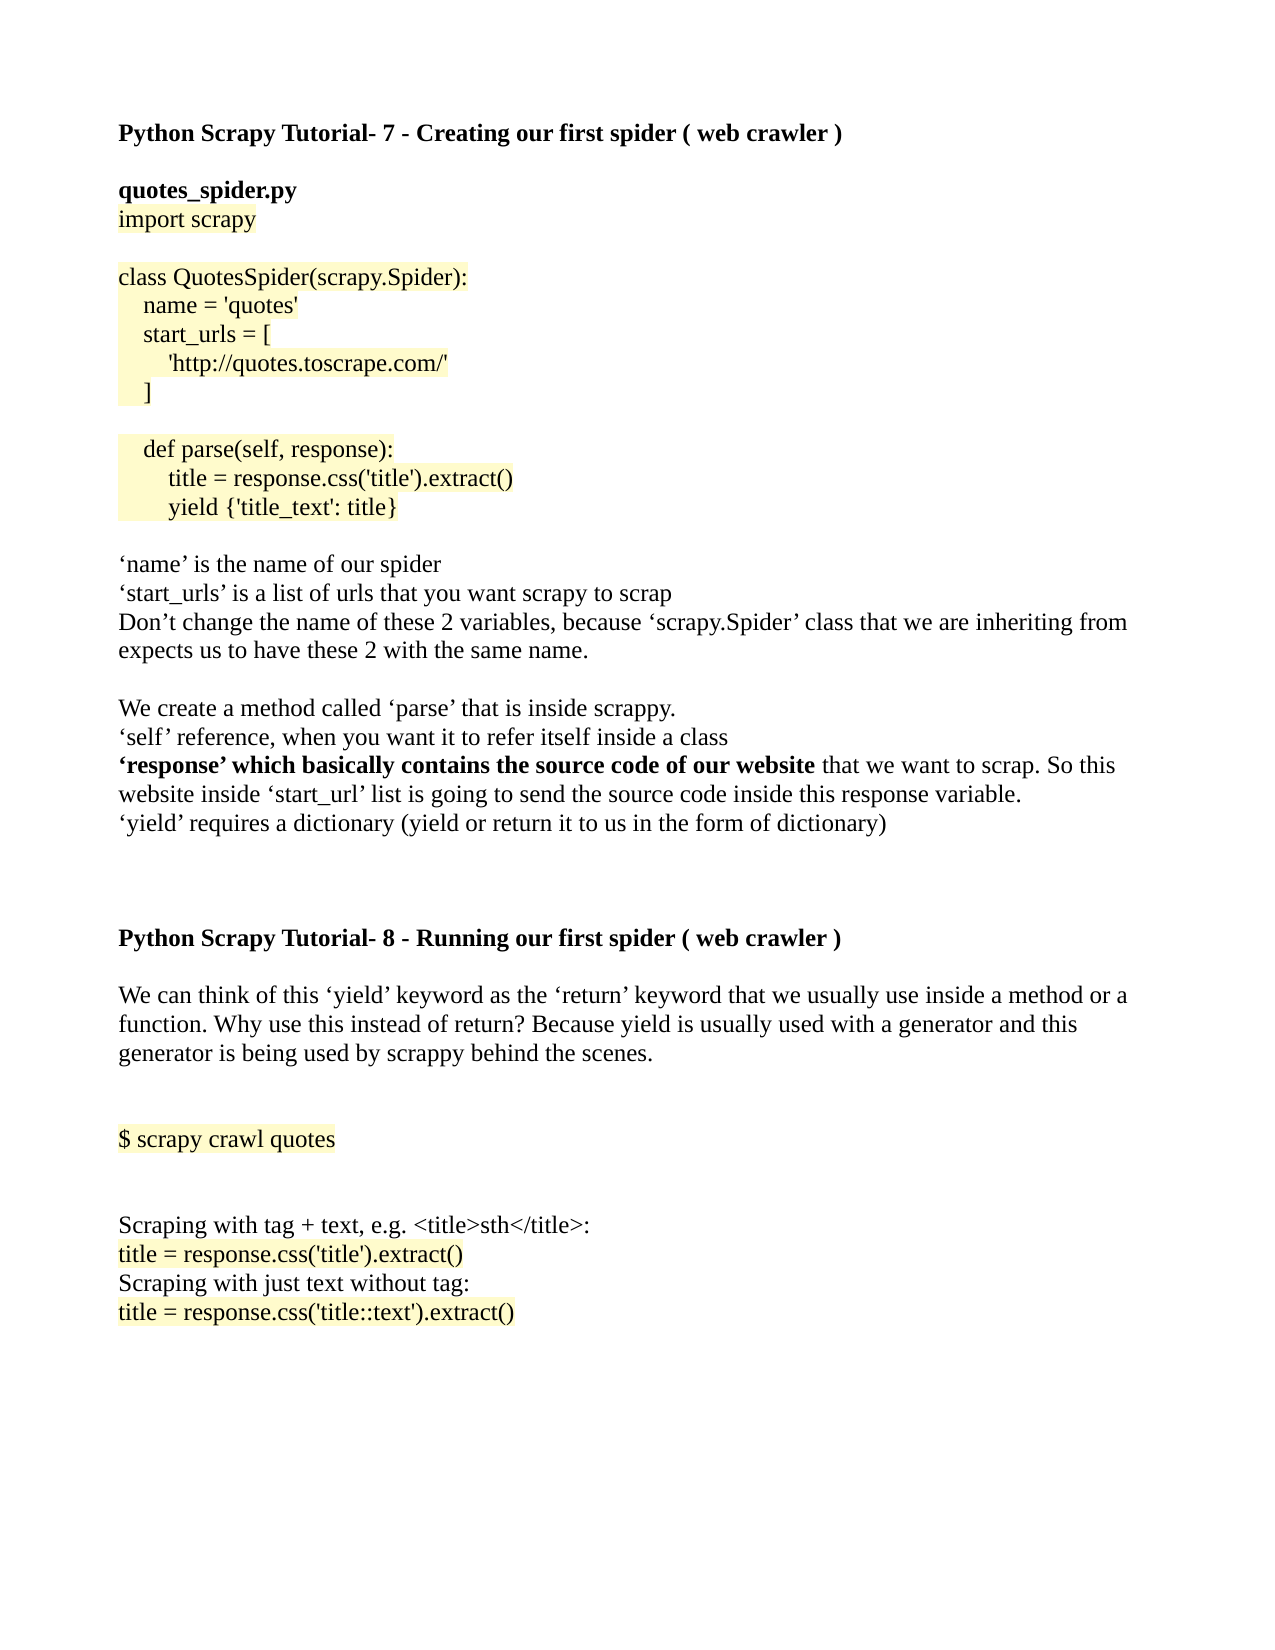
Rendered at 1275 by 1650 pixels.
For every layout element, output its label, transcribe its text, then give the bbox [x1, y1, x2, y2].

text class QuotesSpider(scrapy.Spider): [118, 262, 1157, 291]
text We can think of this ‘yield’ keyword as the ‘return’ keyword that we usually use inside a method or a function. Why use this instead of return? Because yield is usually used with a generator and this generator is being used by scrappy behind the scenes. [118, 981, 1157, 1067]
text ‘self’ reference, when you want it to refer itself inside a class [118, 722, 1157, 751]
text Scraping with just text without tag: [118, 1268, 1157, 1297]
text ‘name’ is the name of our spider [118, 549, 1157, 578]
text We create a method called ‘parse’ that is inside scrappy. [118, 693, 1157, 722]
text ‘response’ which basically contains the source code of our website that we want to scrap. So this website inside ‘start_url’ list is going to send the source code inside this response variable. [118, 751, 1157, 808]
text Python Scrapy Tutorial- 8 - Running our first spider ( web crawler ) [118, 923, 1157, 952]
text def parse(self, response): [118, 434, 1157, 463]
text quotes_spider.py [118, 176, 1157, 204]
text ‘yield’ requires a dictionary (yield or return it to us in the form of dictionary) [118, 808, 1157, 837]
text yield {'title_text': title} [118, 492, 1157, 521]
text ] [118, 377, 1157, 406]
text Scraping with tag + text, e.g. <title>sth</title>: [118, 1211, 1157, 1239]
text start_urls = [ [118, 319, 1157, 348]
text Python Scrapy Tutorial- 7 - Creating our first spider ( web crawler ) [118, 118, 1157, 147]
text Don’t change the name of these 2 variables, because ‘scrapy.Spider’ class that we are inheriting from expects us to have these 2 with the same name. [118, 607, 1157, 664]
text title = response.css('title').extract() [118, 463, 1157, 492]
text ‘start_urls’ is a list of urls that you want scrapy to scrap [118, 578, 1157, 607]
text title = response.css('title').extract() [118, 1239, 1157, 1268]
text 'http://quotes.toscrape.com/' [118, 348, 1157, 377]
text $ scrapy crawl quotes [118, 1124, 1157, 1153]
text import scrapy [118, 204, 1157, 233]
text name = 'quotes' [118, 291, 1157, 319]
text title = response.css('title::text').extract() [118, 1297, 1157, 1326]
